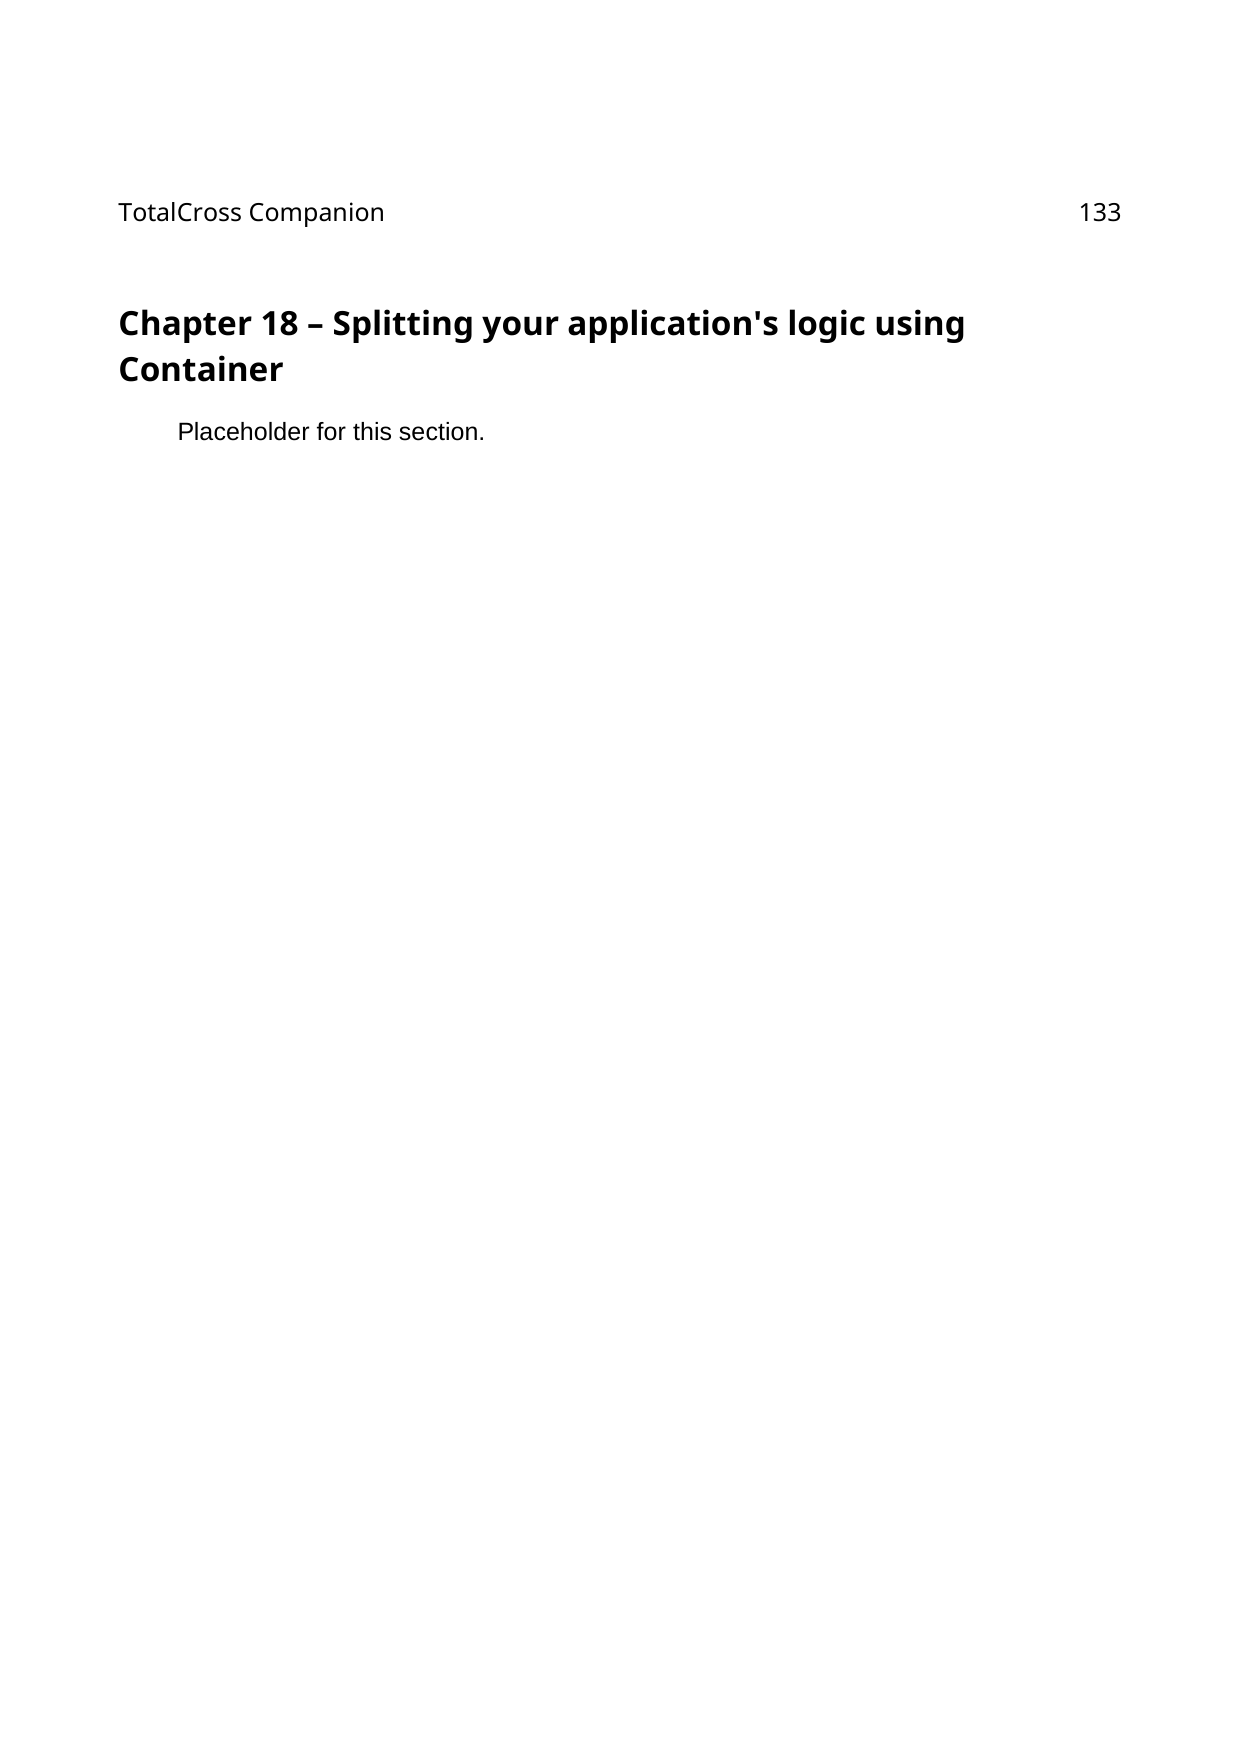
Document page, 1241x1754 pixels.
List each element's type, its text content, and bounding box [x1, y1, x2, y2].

subtitle Chapter 18 – Splitting your application's logic using Container [118, 300, 1122, 392]
text Placeholder for this section. [118, 418, 1122, 446]
